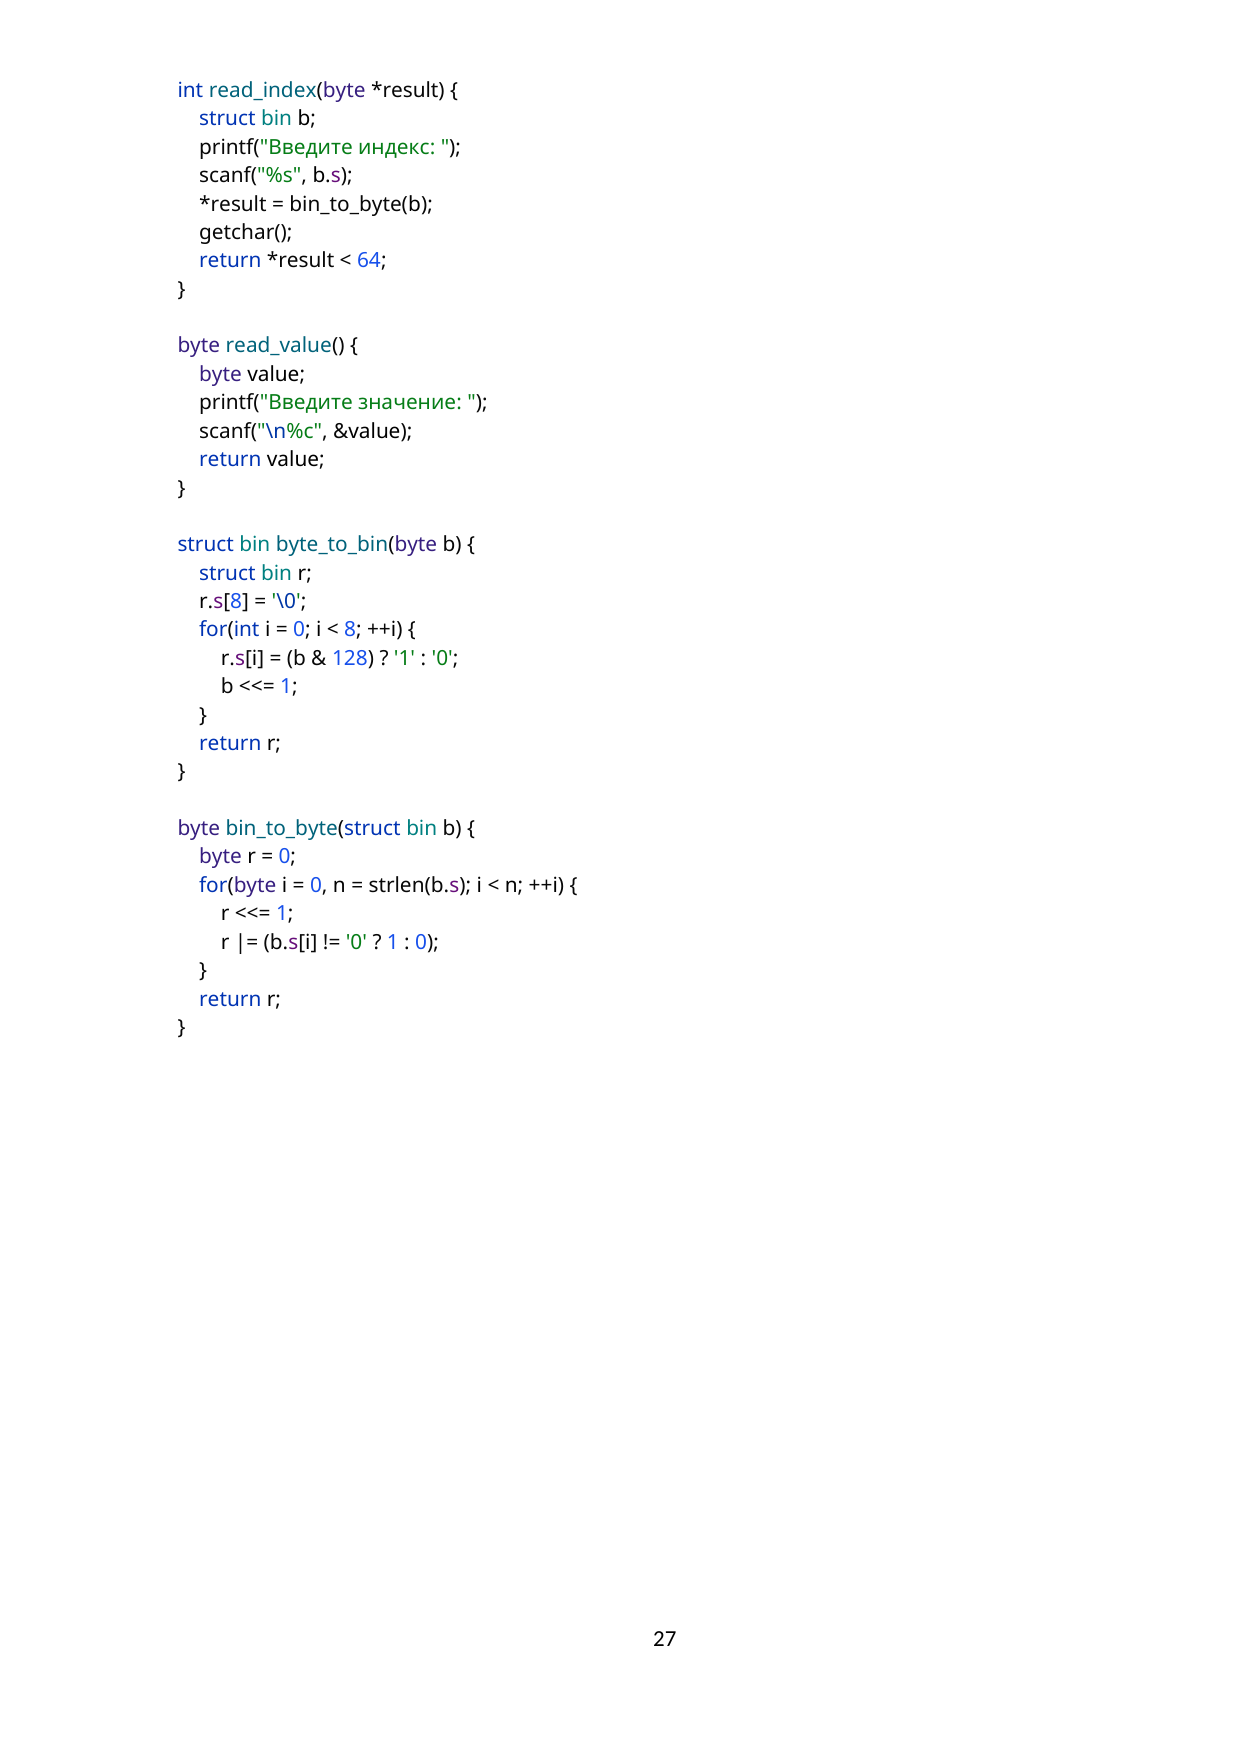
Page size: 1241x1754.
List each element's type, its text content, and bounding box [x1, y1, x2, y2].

text int read_index(byte *result) { struct bin b; printf("Введите индекс: "); scanf("%s", b.s); *result = bin_to_byte(b); getchar(); return *result < 64; } byte read_value() { byte value; printf("Введите значение: "); scanf("\n%c", &value); return value; } struct bin byte_to_bin(byte b) { struct bin r; r.s[8] = '\0'; for(int i = 0; i < 8; ++i) { r.s[i] = (b & 128) ? '1' : '0'; b <<= 1; } return r; } byte bin_to_byte(struct bin b) { byte r = 0; for(byte i = 0, n = strlen(b.s); i < n; ++i) { r <<= 1; r |= (b.s[i] != '0' ? 1 : 0); } return r; } [177, 75, 1152, 1069]
